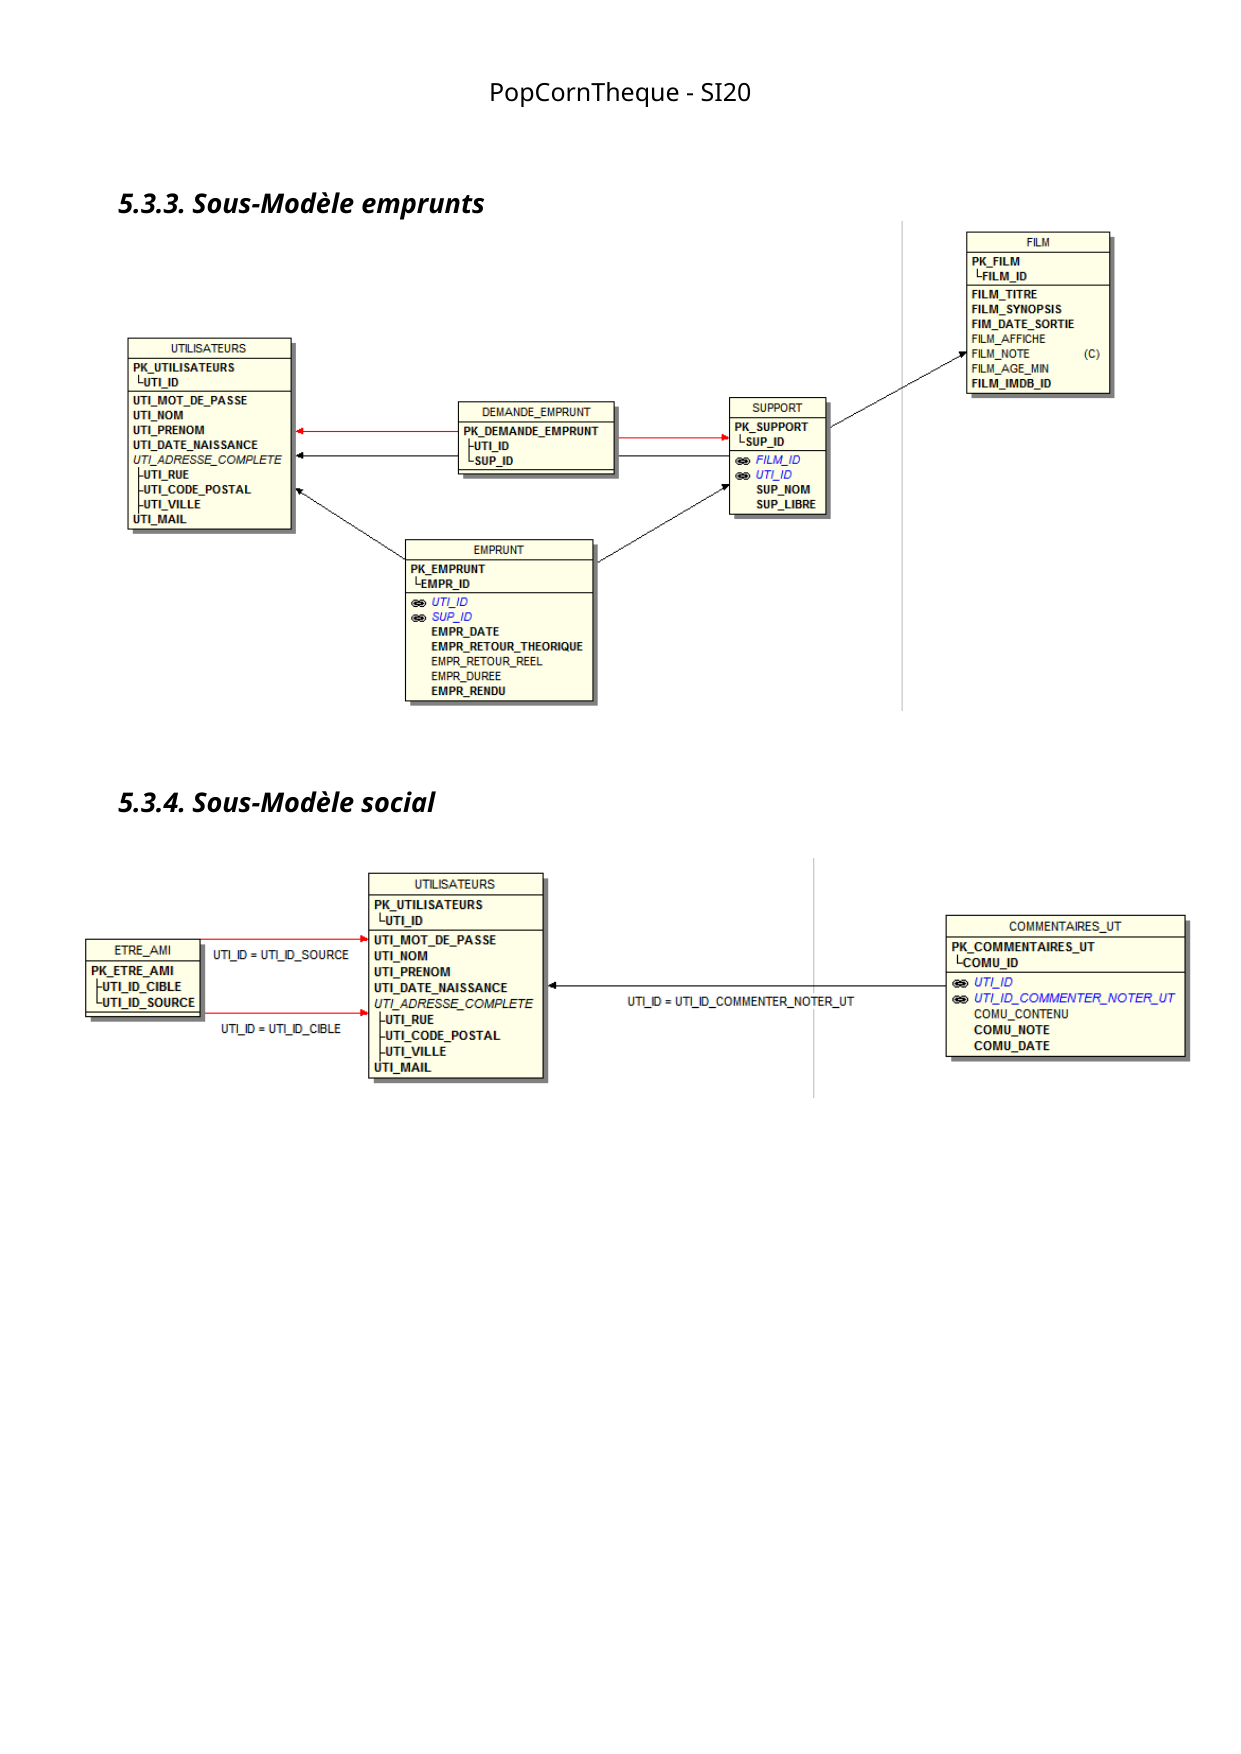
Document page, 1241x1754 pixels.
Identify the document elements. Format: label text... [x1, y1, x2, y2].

subtitle Sous-Modèle emprunts [118, 185, 1122, 221]
subtitle Sous-Modèle social [118, 783, 1122, 820]
picture [118, 221, 1123, 711]
picture [75, 858, 1197, 1098]
